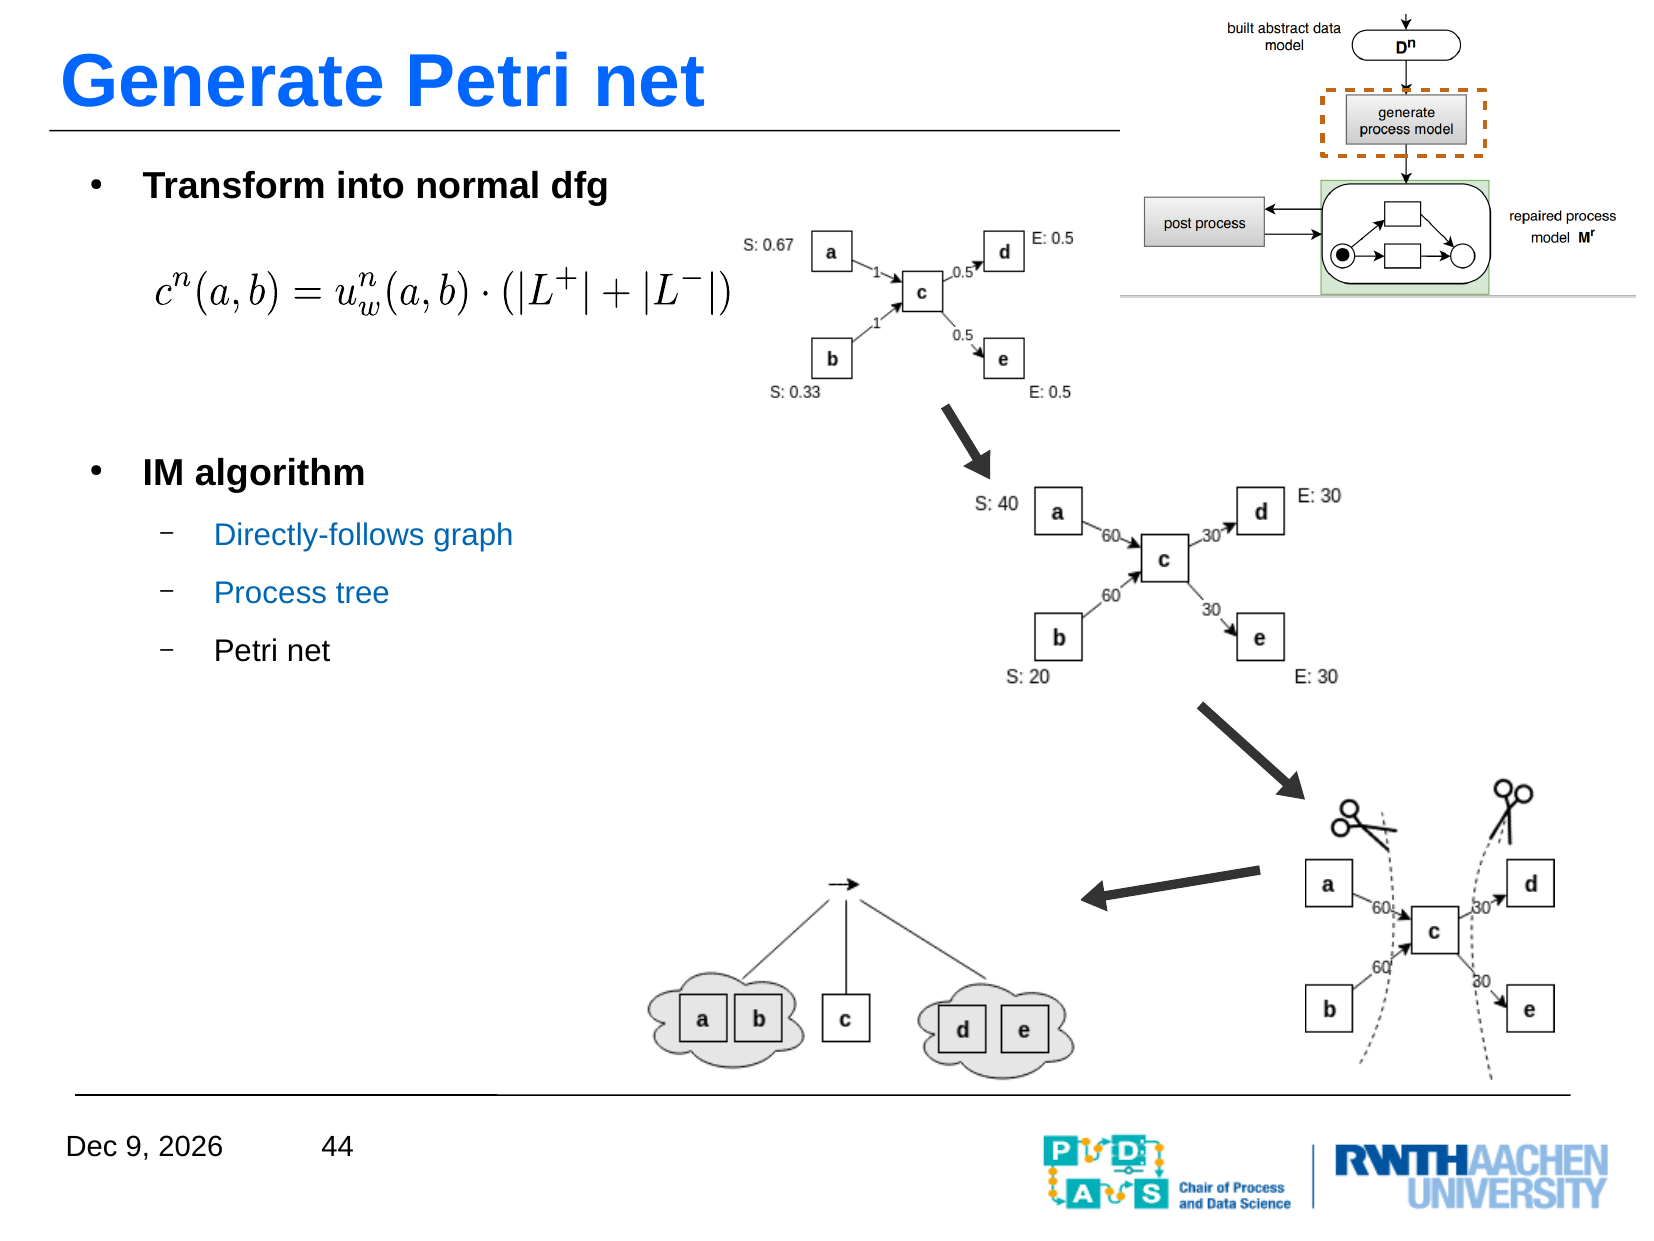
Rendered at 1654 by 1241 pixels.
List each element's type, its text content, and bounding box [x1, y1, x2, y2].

list Transform into normal dfg IM algorithm Directly-follows graph Process tree Petri net [71, 165, 826, 955]
picture [637, 873, 1081, 1085]
picture [1305, 773, 1555, 1081]
text_box [154, 266, 730, 316]
picture [1120, 14, 1636, 298]
picture [730, 224, 1081, 406]
picture [1005, 1090, 1647, 1241]
picture [964, 479, 1351, 693]
title Generate Petri net [60, 30, 1549, 131]
